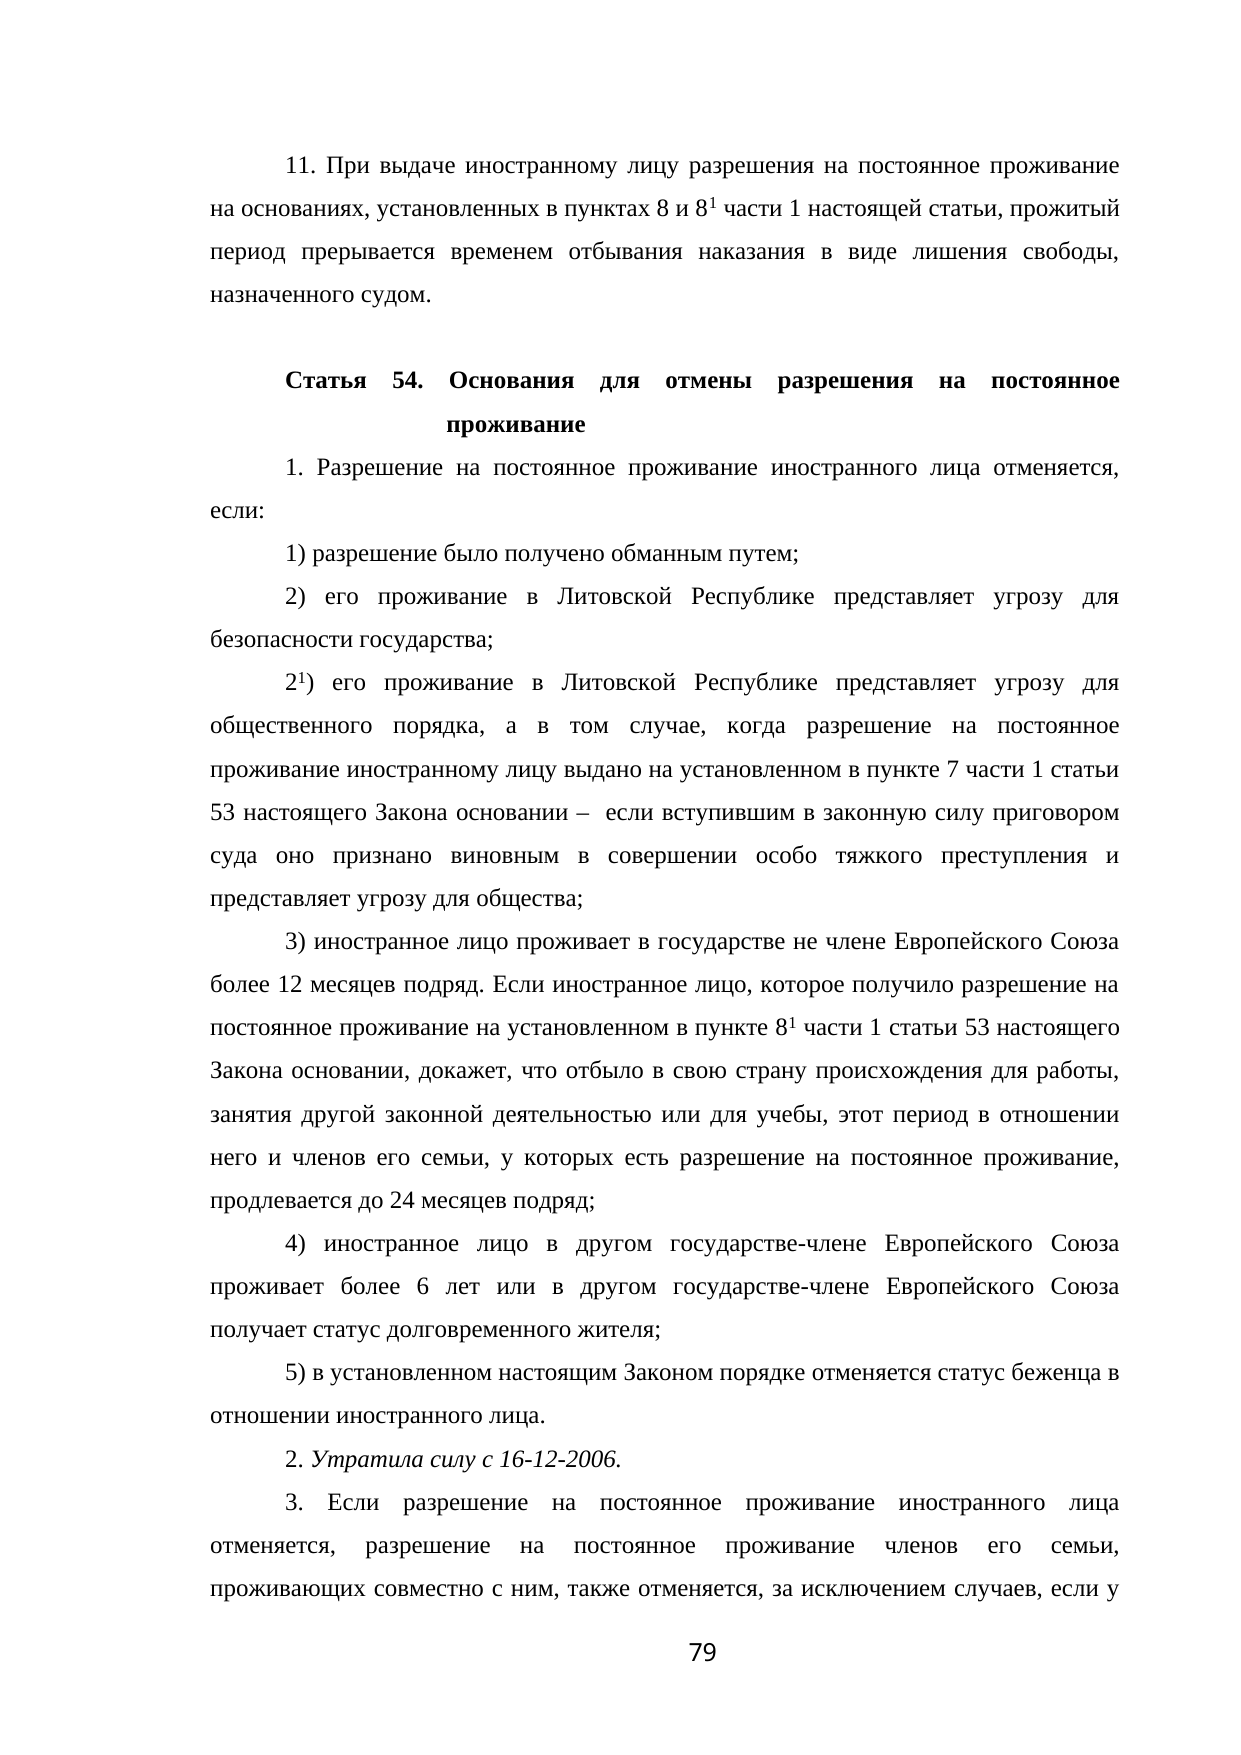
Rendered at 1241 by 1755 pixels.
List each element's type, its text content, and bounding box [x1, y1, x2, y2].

text Статья 54. Основания для отмены разрешения на постоянное проживание [285, 366, 1120, 437]
text 5) в установленном настоящим Законом порядке отменяется статус беженца в отношении иностранного лица. [210, 1357, 1120, 1429]
text 2. Утратила силу с 16-12-2006. [210, 1444, 1120, 1472]
text 21) его проживание в Литовской Республике представляет угрозу для общественного порядка, а в том случае, когда разрешение на постоянное проживание иностранному лицу выдано на установленном в пункте 7 части 1 статьи 53 настоящего Закона основании – если вступившим в законную силу приговором суда оно признано виновным в совершении особо тяжкого преступления и представляет угрозу для общества; [210, 667, 1120, 912]
text 1. Разрешение на постоянное проживание иностранного лица отменяется, если: [210, 452, 1120, 524]
text 4) иностранное лицо в другом государстве-члене Европейского Союза проживает более 6 лет или в другом государстве-члене Европейского Союза получает статус долговременного жителя; [210, 1228, 1120, 1343]
text 3. Если разрешение на постоянное проживание иностранного лица отменяется, разрешение на постоянное проживание членов его семьи, проживающих совместно с ним, также отменяется, за исключением случаев, если у [210, 1487, 1120, 1602]
text 11. При выдаче иностранному лицу разрешения на постоянное проживание на основаниях, установленных в пунктах 8 и 81 части 1 настоящей статьи, прожитый период прерывается временем отбывания наказания в виде лишения свободы, назначенного судом. [210, 150, 1120, 308]
text 2) его проживание в Литовской Республике представляет угрозу для безопасности государства; [210, 581, 1120, 653]
text 3) иностранное лицо проживает в государстве не члене Европейского Союза более 12 месяцев подряд. Если иностранное лицо, которое получило разрешение на постоянное проживание на установленном в пункте 81 части 1 статьи 53 настоящего Закона основании, докажет, что отбыло в свою страну происхождения для работы, занятия другой законной деятельностью или для учебы, этот период в отношении него и членов его семьи, у которых есть разрешение на постоянное проживание, продлевается до 24 месяцев подряд; [210, 926, 1120, 1214]
text 1) разрешение было получено обманным путем; [210, 538, 1120, 567]
